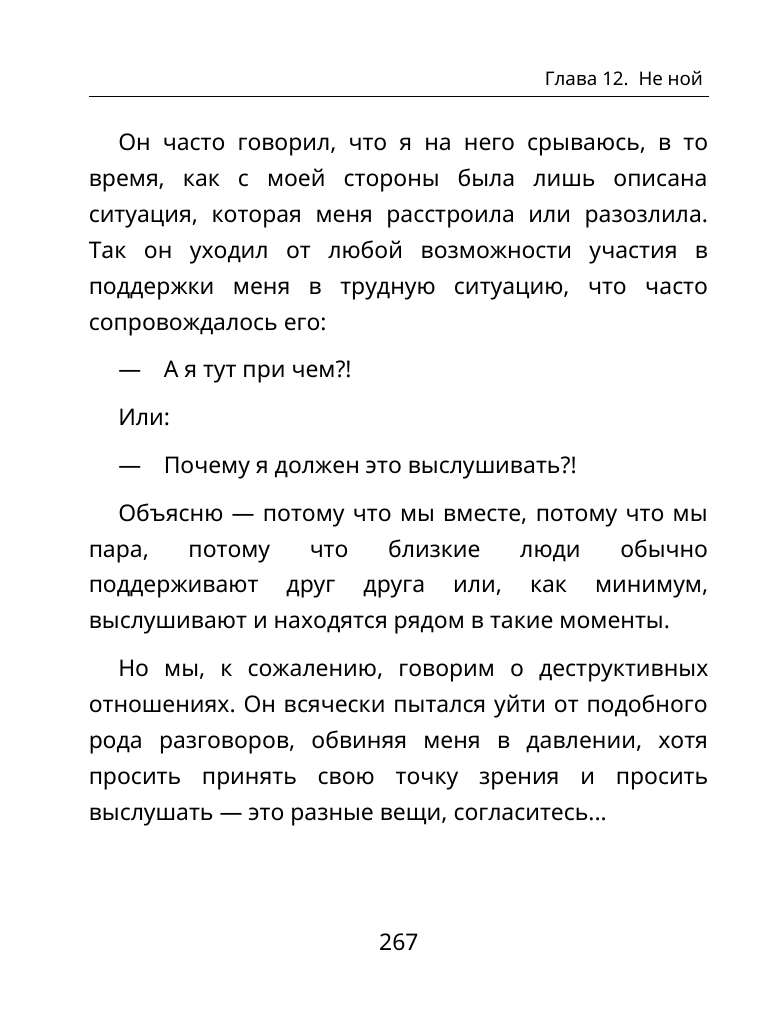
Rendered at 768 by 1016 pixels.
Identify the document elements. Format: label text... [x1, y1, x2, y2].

list А я тут при чем?! [88, 353, 709, 385]
text Или: [88, 401, 709, 432]
text Он часто говорил, что я на него срываюсь, в то время, как с моей стороны была лишь описана ситуация, которая меня расстроила или разозлила. Так он уходил от любой возможности участия в поддержки меня в трудную ситуацию, что часто сопровождалось его: [88, 126, 709, 337]
text Но мы, к сожалению, говорим о деструктивных отношениях. Он всячески пытался уйти от подобного рода разговоров, обвиняя меня в давлении, хотя просить принять свою точку зрения и просить выслушать — это разные вещи, согласитесь... [88, 652, 709, 827]
list Почему я должен это выслушивать?! [88, 449, 709, 480]
text Объясню — потому что мы вместе, потому что мы пара, потому что близкие люди обычно поддерживают друг друга или, как минимум, выслушивают и находятся рядом в такие моменты. [88, 497, 709, 636]
